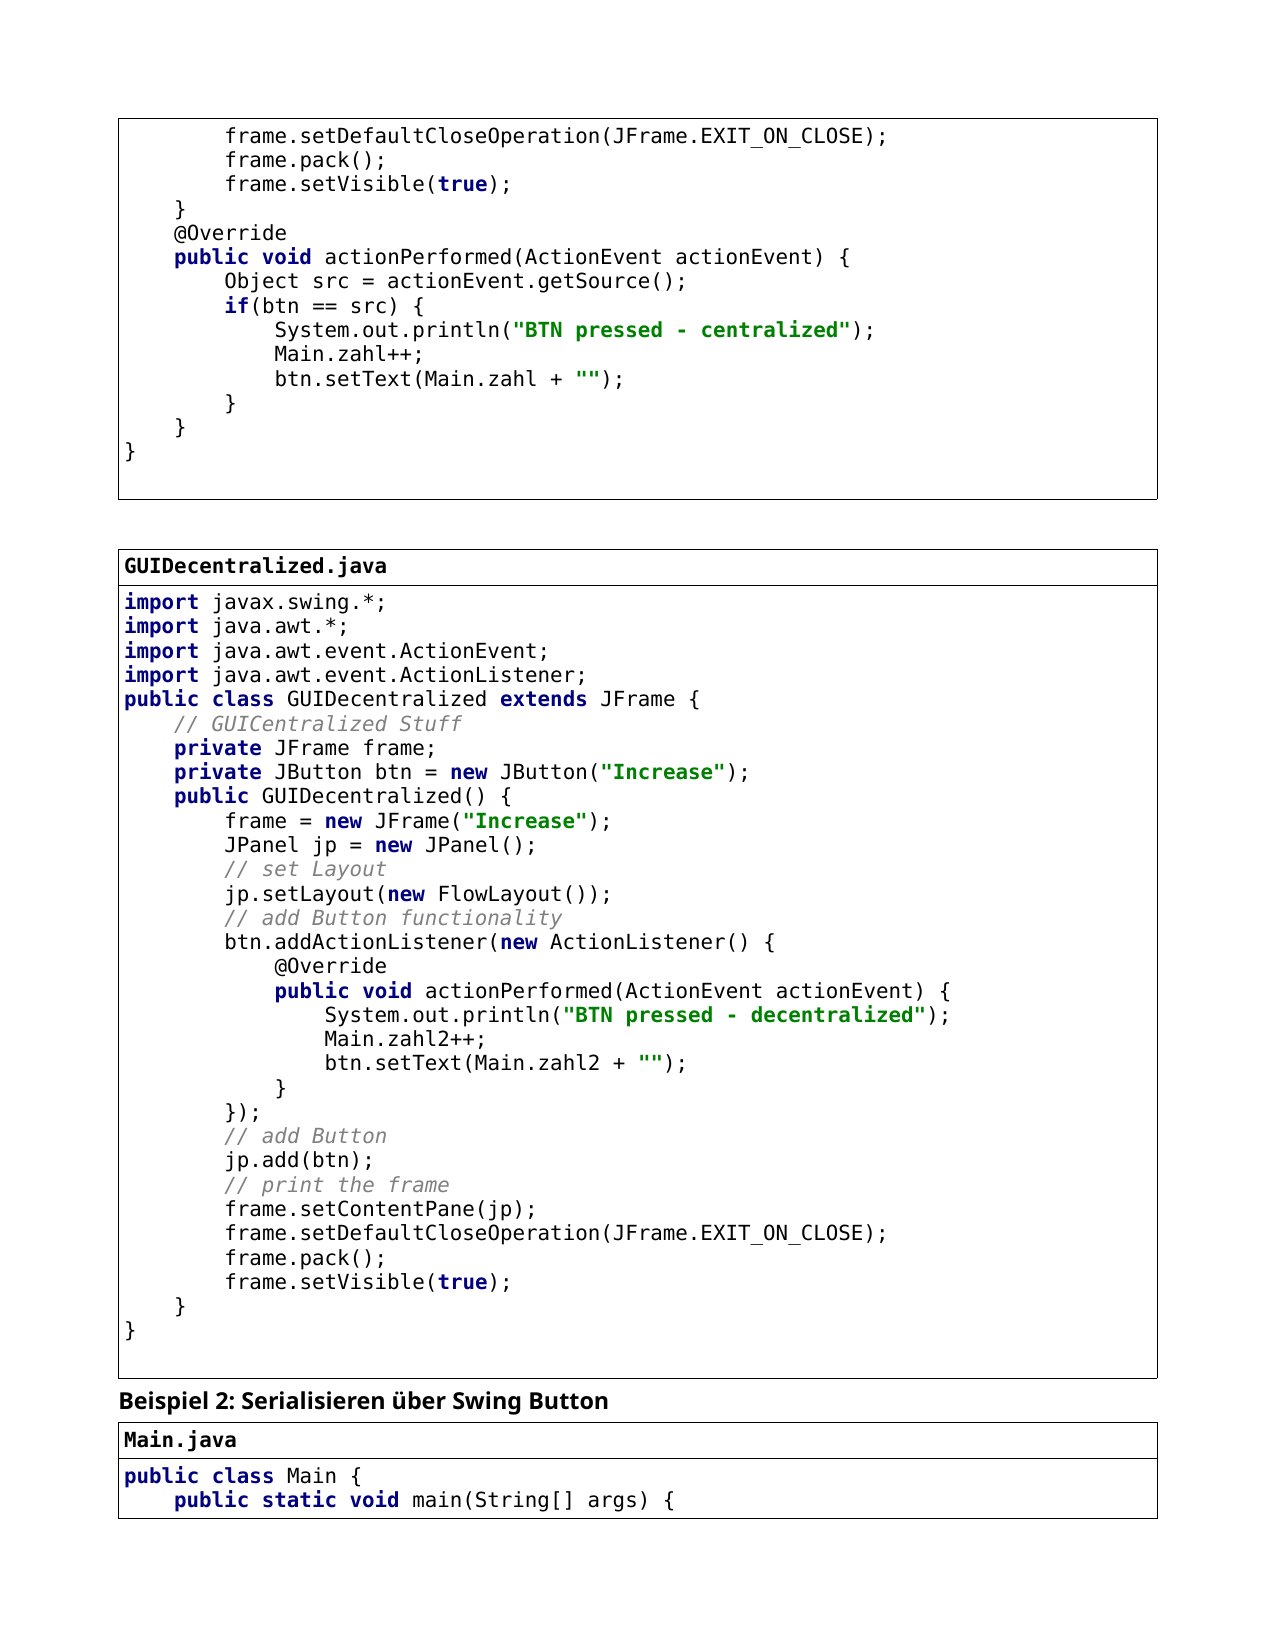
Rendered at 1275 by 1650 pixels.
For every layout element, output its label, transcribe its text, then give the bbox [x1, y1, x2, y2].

table_cell public class Main { public static void main(String[] args) { [119, 1459, 1157, 1518]
table_cell frame.setDefaultCloseOperation(JFrame.EXIT_ON_CLOSE); frame.pack(); frame.setVisible(true); } @Override public void actionPerformed(ActionEvent actionEvent) { Object src = actionEvent.getSource(); if(btn == src) { System.out.println("BTN pressed - centralized"); Main.zahl++; btn.setText(Main.zahl + ""); } } } [119, 119, 1157, 499]
table_header Main.java [119, 1423, 1157, 1458]
subtitle Beispiel 2: Serialisieren über Swing Button [118, 1384, 1157, 1416]
table_header GUIDecentralized.java [119, 550, 1157, 584]
table_cell import javax.swing.*; import java.awt.*; import java.awt.event.ActionEvent; import java.awt.event.ActionListener; public class GUIDecentralized extends JFrame { // GUICentralized Stuff private JFrame frame; private JButton btn = new JButton("Increase"); public GUIDecentralized() { frame = new JFrame("Increase"); JPanel jp = new JPanel(); // set Layout jp.setLayout(new FlowLayout()); // add Button functionality btn.addActionListener(new ActionListener() { @Override public void actionPerformed(ActionEvent actionEvent) { System.out.println("BTN pressed - decentralized"); Main.zahl2++; btn.setText(Main.zahl2 + ""); } }); // add Button jp.add(btn); // print the frame frame.setContentPane(jp); frame.setDefaultCloseOperation(JFrame.EXIT_ON_CLOSE); frame.pack(); frame.setVisible(true); } } [119, 586, 1157, 1378]
